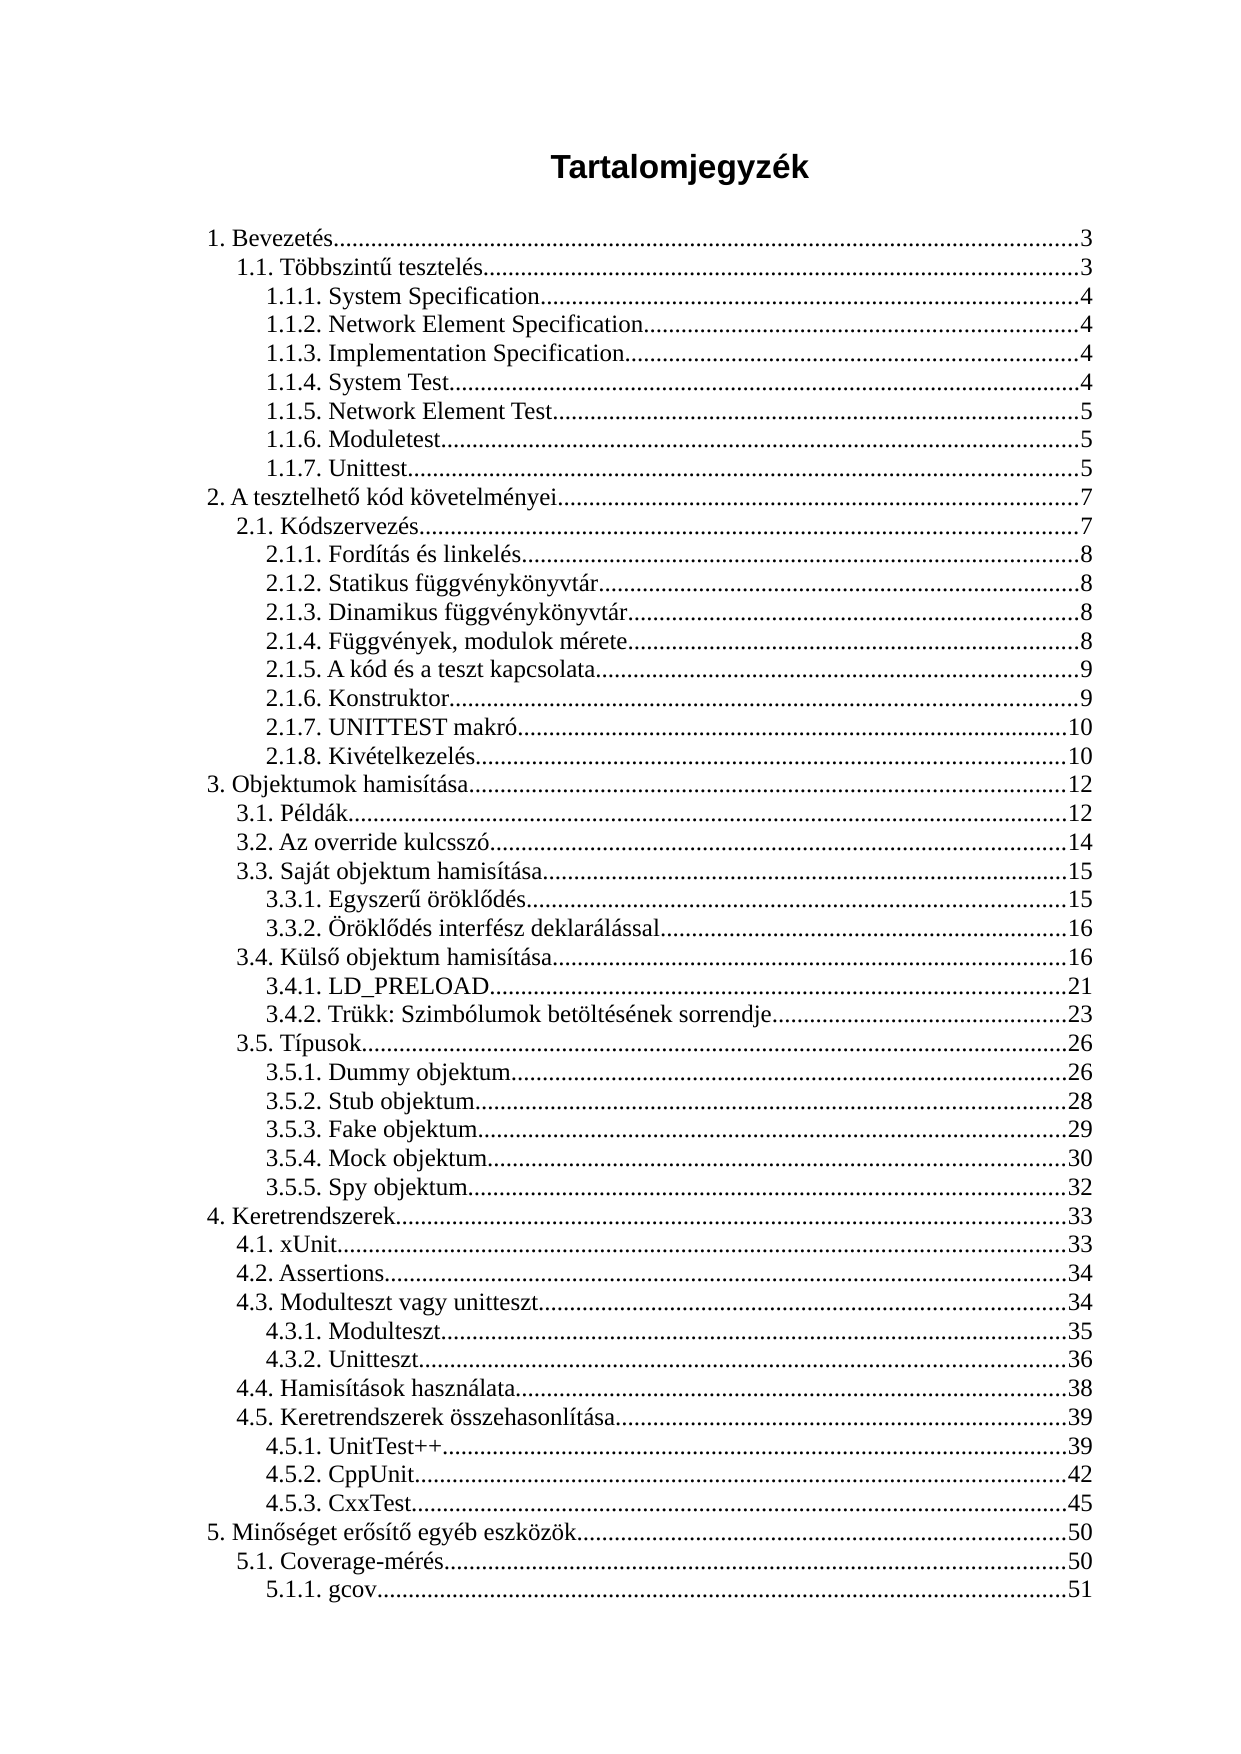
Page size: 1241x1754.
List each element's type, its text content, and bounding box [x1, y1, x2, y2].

text 2.1.8. Kivételkezelés 10 [266, 741, 1093, 769]
text Tartalomjegyzék [207, 148, 1093, 186]
text 5.1.1. gcov 51 [266, 1574, 1093, 1603]
text 3.5.5. Spy objektum 32 [266, 1172, 1093, 1201]
text 4.5.2. CppUnit 42 [266, 1459, 1093, 1488]
text 3.4. Külső objektum hamisítása 16 [236, 942, 1093, 971]
text 1.1.5. Network Element Test 5 [266, 396, 1093, 424]
text 1.1.1. System Specification 4 [266, 281, 1093, 309]
text 3.5. Típusok 26 [236, 1028, 1093, 1057]
text 3.4.2. Trükk: Szimbólumok betöltésének sorrendje 23 [266, 999, 1093, 1028]
text 2.1.1. Fordítás és linkelés 8 [266, 539, 1093, 568]
text 1.1.2. Network Element Specification 4 [266, 309, 1093, 338]
text 3.3.2. Öröklődés interfész deklarálással 16 [266, 913, 1093, 942]
text 3.5.3. Fake objektum 29 [266, 1114, 1093, 1143]
text 2.1.7. UNITTEST makró 10 [266, 712, 1093, 741]
text 2.1.2. Statikus függvénykönyvtár 8 [266, 568, 1093, 597]
text 4.1. xUnit 33 [236, 1229, 1093, 1258]
text 4. Keretrendszerek 33 [207, 1201, 1093, 1229]
text 1.1.4. System Test 4 [266, 367, 1093, 396]
text 4.4. Hamisítások használata 38 [236, 1373, 1093, 1402]
text 3.5.1. Dummy objektum 26 [266, 1057, 1093, 1086]
text 3.3. Saját objektum hamisítása 15 [236, 856, 1093, 884]
text 4.3.1. Modulteszt 35 [266, 1316, 1093, 1344]
text 2. A tesztelhető kód követelményei 7 [207, 482, 1093, 511]
text 5. Minőséget erősítő egyéb eszközök 50 [207, 1517, 1093, 1546]
text 4.5.1. UnitTest++ 39 [266, 1431, 1093, 1459]
text 3. Objektumok hamisítása 12 [207, 769, 1093, 798]
text 4.2. Assertions 34 [236, 1258, 1093, 1287]
text 3.2. Az override kulcsszó 14 [236, 827, 1093, 856]
text 1.1.7. Unittest 5 [266, 453, 1093, 482]
text 2.1.3. Dinamikus függvénykönyvtár 8 [266, 597, 1093, 626]
text 4.3. Modulteszt vagy unitteszt 34 [236, 1287, 1093, 1316]
text 1.1. Többszintű tesztelés 3 [236, 252, 1093, 281]
text 2.1. Kódszervezés 7 [236, 511, 1093, 539]
text 5.1. Coverage-mérés 50 [236, 1546, 1093, 1574]
text 4.3.2. Unitteszt 36 [266, 1344, 1093, 1373]
text 3.1. Példák 12 [236, 798, 1093, 827]
text 2.1.4. Függvények, modulok mérete 8 [266, 626, 1093, 654]
text 1.1.3. Implementation Specification 4 [266, 338, 1093, 367]
text 1. Bevezetés 3 [207, 223, 1093, 252]
text 3.3.1. Egyszerű öröklődés 15 [266, 884, 1093, 913]
text 4.5.3. CxxTest 45 [266, 1488, 1093, 1517]
text 4.5. Keretrendszerek összehasonlítása 39 [236, 1402, 1093, 1431]
text 3.5.4. Mock objektum 30 [266, 1143, 1093, 1172]
text 3.5.2. Stub objektum 28 [266, 1086, 1093, 1114]
text 2.1.5. A kód és a teszt kapcsolata 9 [266, 654, 1093, 683]
text 1.1.6. Moduletest 5 [266, 424, 1093, 453]
text 3.4.1. LD_PRELOAD 21 [266, 971, 1093, 999]
text 2.1.6. Konstruktor 9 [266, 683, 1093, 712]
